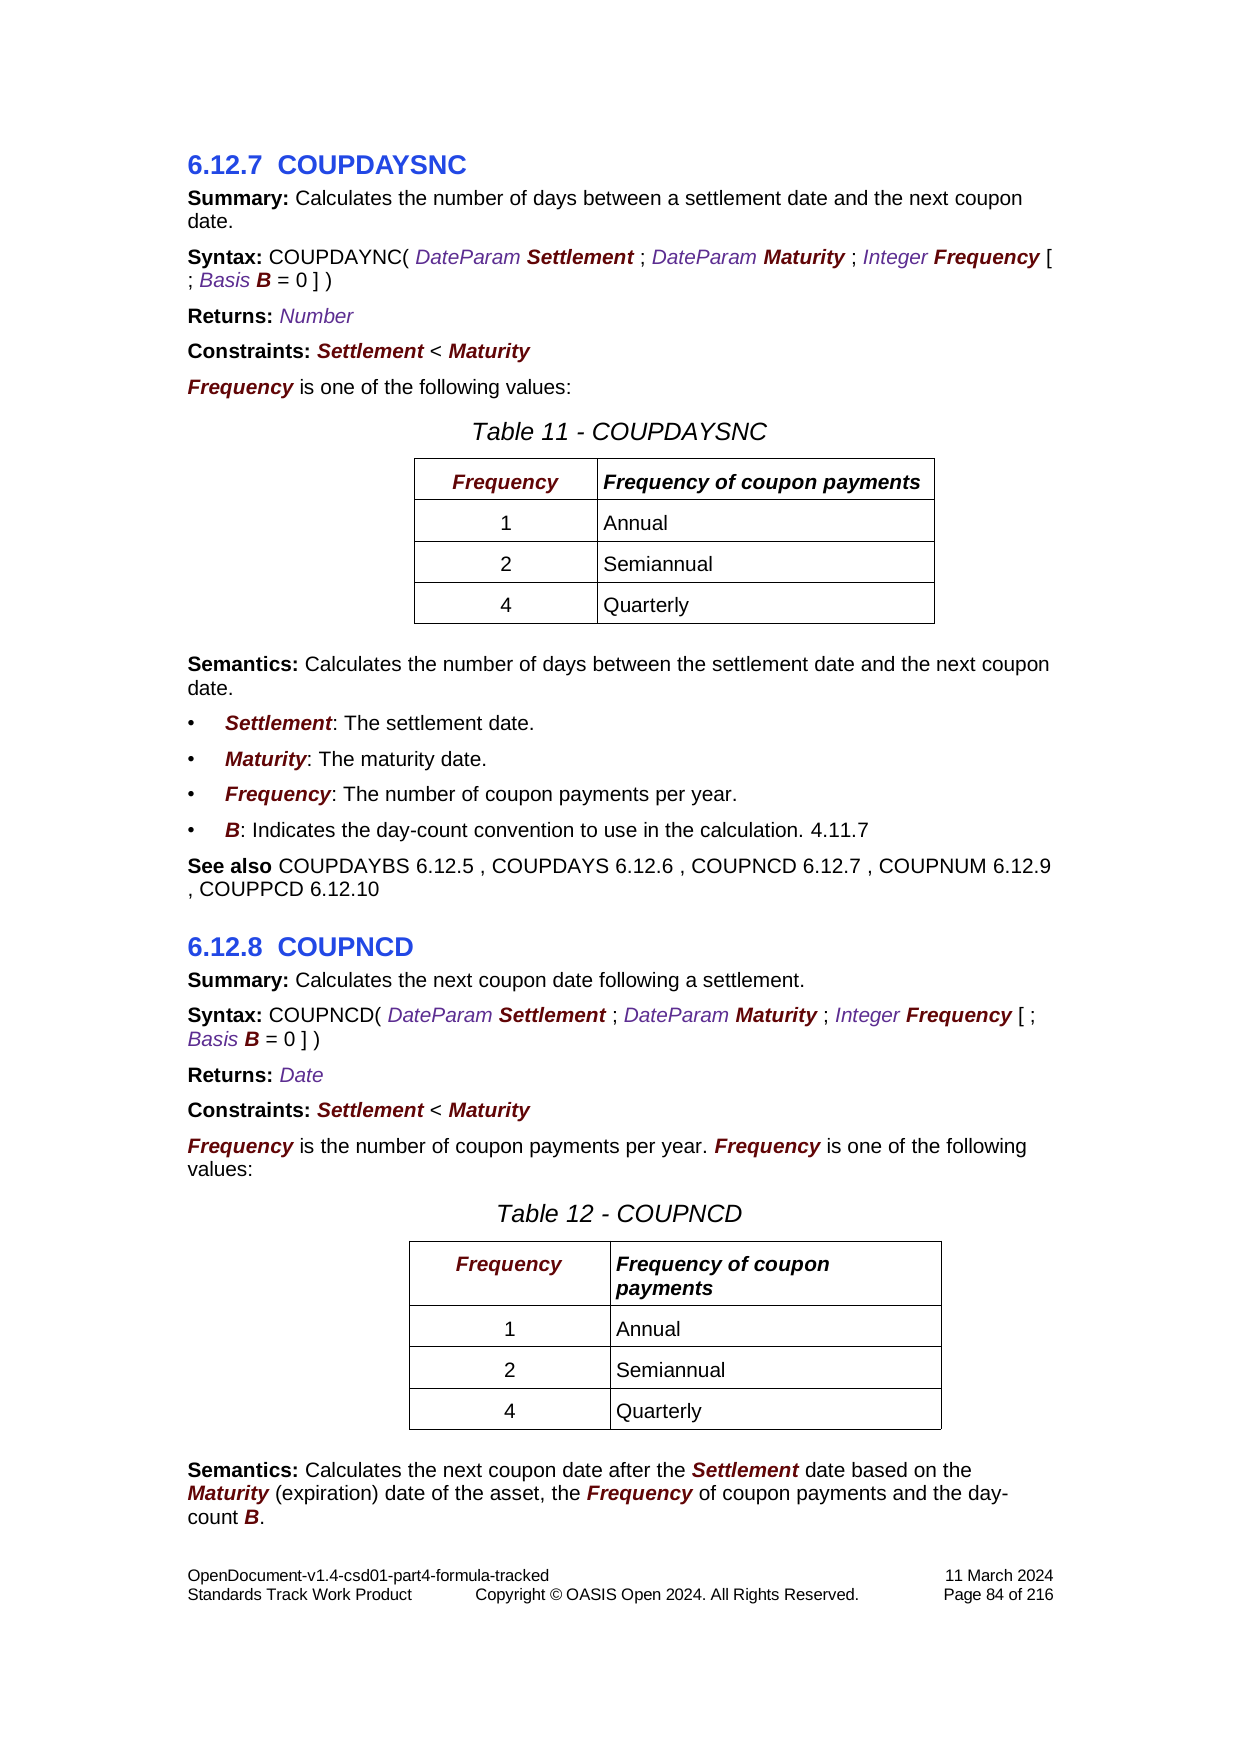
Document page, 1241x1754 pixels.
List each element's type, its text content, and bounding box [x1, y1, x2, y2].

text Semantics: Calculates the next coupon date after the Settlement date based on the Maturity (expiration) date of the asset, the Frequency of coupon payments and the day-count B. [187, 1435, 1053, 1529]
table_header Frequency of coupon payments [598, 459, 934, 499]
text Summary: Calculates the next coupon date following a settlement. [187, 968, 1053, 992]
list Maturity: The maturity date. [187, 747, 1053, 771]
text Table 11 - COUPDAYSNC [187, 418, 1053, 446]
text Syntax: COUPDAYNC( DateParam Settlement ; DateParam Maturity ; Integer Frequency [ ; Basis B = 0 ] ) [187, 245, 1053, 292]
text Constraints: Settlement < Maturity [187, 340, 1053, 363]
table_header Frequency [410, 1242, 610, 1305]
text Returns: Number [187, 304, 1053, 328]
table_header Frequency [415, 459, 597, 499]
text Returns: Date [187, 1063, 1053, 1087]
table_cell 4 [410, 1389, 610, 1429]
subtitle COUPNCD [187, 932, 1053, 962]
text Table 12 - COUPNCD [187, 1200, 1053, 1228]
table_cell Semiannual [611, 1347, 941, 1387]
table_cell 1 [410, 1306, 610, 1346]
table_cell Quarterly [611, 1389, 941, 1429]
list Settlement: The settlement date. [187, 712, 1053, 735]
table_cell 2 [415, 542, 597, 582]
table_cell 1 [415, 500, 597, 541]
list B: Indicates the day-count convention to use in the calculation. 4.11.7 [187, 818, 1053, 842]
table_cell Annual [598, 500, 934, 541]
list Frequency: The number of coupon payments per year. [187, 783, 1053, 806]
text Frequency is one of the following values: [187, 376, 1053, 399]
table_cell Quarterly [598, 583, 934, 623]
table_cell Semiannual [598, 542, 934, 582]
table_cell 4 [415, 583, 597, 623]
table_cell 2 [410, 1347, 610, 1387]
text Summary: Calculates the number of days between a settlement date and the next coupon date. [187, 186, 1053, 233]
text Constraints: Settlement < Maturity [187, 1099, 1053, 1122]
table_cell Annual [611, 1306, 941, 1346]
subtitle COUPDAYSNC [187, 150, 1053, 180]
text Syntax: COUPNCD( DateParam Settlement ; DateParam Maturity ; Integer Frequency [ ; Basis B = 0 ] ) [187, 1004, 1053, 1051]
table_header Frequency of coupon payments [611, 1242, 941, 1305]
text Frequency is the number of coupon payments per year. Frequency is one of the following values: [187, 1134, 1053, 1181]
text See also COUPDAYBS 6.12.5 , COUPDAYS 6.12.6 , COUPNCD 6.12.7 , COUPNUM 6.12.9 , COUPPCD 6.12.10 [187, 854, 1053, 901]
text Semantics: Calculates the number of days between the settlement date and the next coupon date. [187, 629, 1053, 699]
